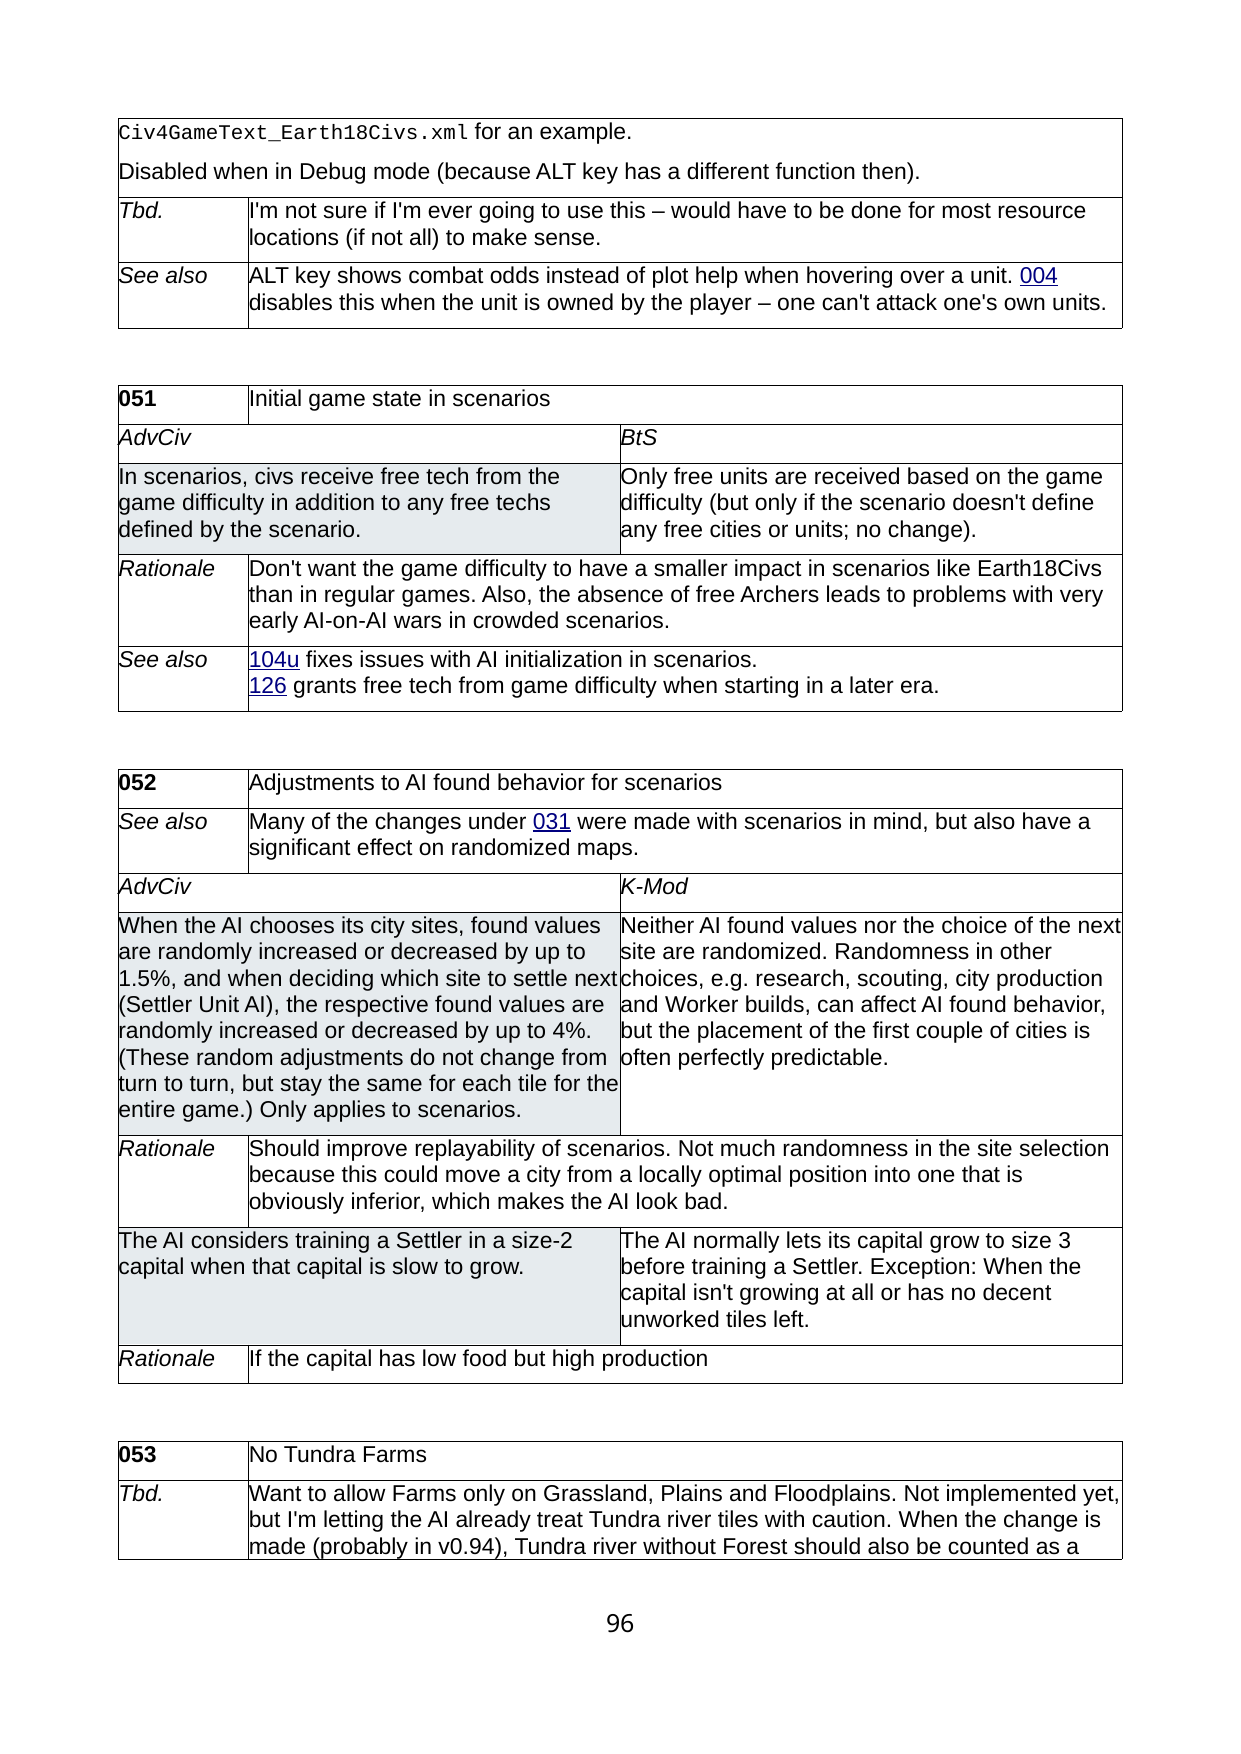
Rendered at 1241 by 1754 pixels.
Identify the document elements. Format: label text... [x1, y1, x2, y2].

table_cell When the AI chooses its city sites, found values are randomly increased or decreased by up to 1.5%, and when deciding which site to settle next (Settler Unit AI), the respective found values are randomly increased or decreased by up to 4%. (These random adjustments do not change from turn to turn, but stay the same for each tile for the entire game.) Only applies to scenarios. [119, 913, 620, 1135]
table_cell Neither AI found values nor the choice of the next site are randomized. Randomness in other choices, e.g. research, scouting, city production and Worker builds, can affect AI found behavior, but the placement of the first couple of cities is often perfectly predictable. [621, 913, 1122, 1135]
table_cell Should improve replayability of scenarios. Not much randomness in the site selection because this could move a city from a locally optimal position into one that is obviously inferior, which makes the AI look bad. [249, 1136, 1122, 1227]
table_cell Don't want the game difficulty to have a smaller impact in scenarios like Earth18Civs than in regular games. Also, the absence of free Archers leads to problems with very early AI-on-AI wars in crowded scenarios. [249, 555, 1122, 646]
table_cell K-Mod [621, 874, 1122, 912]
table_cell Rationale [119, 1346, 248, 1383]
table_cell See also [119, 809, 248, 873]
table_cell ALT key shows combat odds instead of plot help when hovering over a unit. 004 disables this when the unit is owned by the player – one can't attack one's own units. [249, 263, 1122, 327]
table_cell Civ4GameText_Earth18Civs.xml for an example. Disabled when in Debug mode (because ALT key has a different function then). [119, 119, 1122, 197]
table_cell Tbd. [119, 1481, 248, 1559]
table_cell In scenarios, civs receive free tech from the game difficulty in addition to any free techs defined by the scenario. [119, 464, 620, 554]
table_header No Tundra Farms [249, 1442, 1122, 1480]
table_cell Want to allow Farms only on Grassland, Plains and Floodplains. Not implemented yet, but I'm letting the AI already treat Tundra river tiles with caution. When the change is made (probably in v0.94), Tundra river without Forest should also be counted as a [249, 1481, 1122, 1559]
table_cell Rationale [119, 555, 248, 646]
table_header Initial game state in scenarios [249, 386, 1122, 424]
table_header 052 [119, 770, 248, 808]
table_header 053 [119, 1442, 248, 1480]
table_cell Many of the changes under 031 were made with scenarios in mind, but also have a significant effect on randomized maps. [249, 809, 1122, 873]
table_cell AdvCiv [119, 874, 620, 912]
table_cell See also [119, 647, 248, 711]
table_cell Only free units are received based on the game difficulty (but only if the scenario doesn't define any free cities or units; no change). [621, 464, 1122, 554]
table_cell I'm not sure if I'm ever going to use this – would have to be done for most resource locations (if not all) to make sense. [249, 198, 1122, 262]
table_cell AdvCiv [119, 425, 620, 463]
table_cell BtS [621, 425, 1122, 463]
table_cell See also [119, 263, 248, 327]
table_header Adjustments to AI found behavior for scenarios [249, 770, 1122, 808]
table_cell 104u fixes issues with AI initialization in scenarios. 126 grants free tech from game difficulty when starting in a later era. [249, 647, 1122, 711]
table_header 051 [119, 386, 248, 424]
table_cell Rationale [119, 1136, 248, 1227]
table_cell The AI normally lets its capital grow to size 3 before training a Settler. Exception: When the capital isn't growing at all or has no decent unworked tiles left. [621, 1228, 1122, 1344]
table_cell The AI considers training a Settler in a size-2 capital when that capital is slow to grow. [119, 1228, 620, 1344]
table_cell If the capital has low food but high production [249, 1346, 1122, 1383]
table_cell Tbd. [119, 198, 248, 262]
